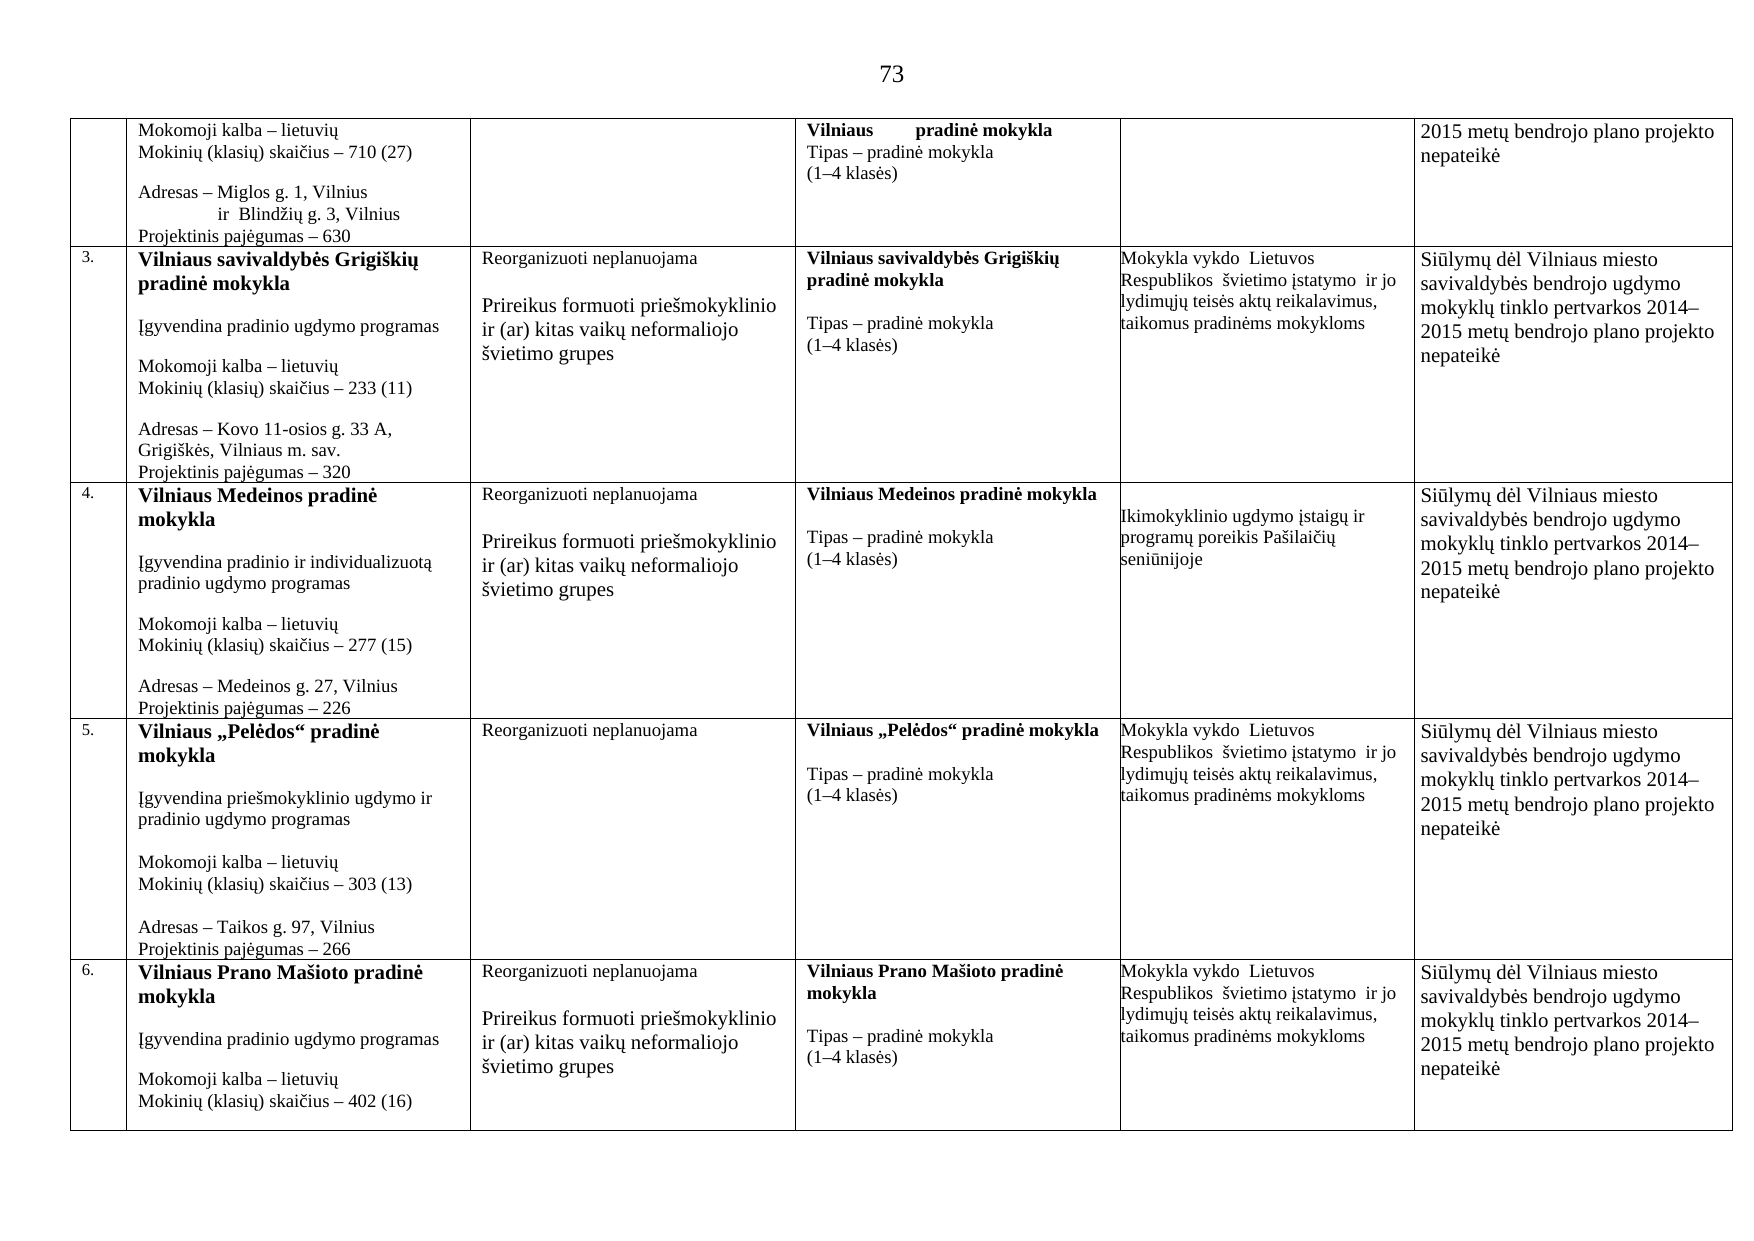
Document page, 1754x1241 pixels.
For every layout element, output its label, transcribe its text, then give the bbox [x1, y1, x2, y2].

table_cell Mokykla vykdo Lietuvos Respublikos švietimo įstatymo ir jo lydimųjų teisės aktų reikalavimus, taikomus pradinėms mokykloms [1121, 960, 1414, 1130]
table_cell Mokykla vykdo Lietuvos Respublikos švietimo įstatymo ir jo lydimųjų teisės aktų reikalavimus, taikomus pradinėms mokykloms [1121, 247, 1414, 482]
table_cell Reorganizuoti neplanuojama Prireikus formuoti priešmokyklinio ir (ar) kitas vaikų neformaliojo švietimo grupes [471, 960, 795, 1130]
table_cell Vilniaus Prano Mašioto pradinė mokykla Įgyvendina pradinio ugdymo programas Mokomoji kalba – lietuvių Mokinių (klasių) skaičius – 402 (16) [127, 960, 470, 1130]
table_cell Vilniaus Prano Mašioto pradinė mokykla Tipas – pradinė mokykla (1–4 klasės) [796, 960, 1120, 1130]
table_cell Siūlymų dėl Vilniaus miesto savivaldybės bendrojo ugdymo mokyklų tinklo pertvarkos 2014–2015 metų bendrojo plano projekto nepateikė [1415, 719, 1732, 959]
table_cell Mokykla vykdo Lietuvos Respublikos švietimo įstatymo ir jo lydimųjų teisės aktų reikalavimus, taikomus pradinėms mokykloms [1121, 719, 1414, 959]
table_cell [471, 119, 795, 246]
table_cell [71, 119, 126, 246]
table_cell Vilniaus Medeinos pradinė mokykla Tipas – pradinė mokykla (1–4 klasės) [796, 483, 1120, 718]
table_cell 2015 metų bendrojo plano projekto nepateikė [1415, 119, 1732, 246]
table_cell Siūlymų dėl Vilniaus miesto savivaldybės bendrojo ugdymo mokyklų tinklo pertvarkos 2014–2015 metų bendrojo plano projekto nepateikė [1415, 483, 1732, 718]
table_cell 3. [71, 247, 126, 482]
table_cell Ikimokyklinio ugdymo įstaigų ir programų poreikis Pašilaičių seniūnijoje [1121, 483, 1414, 718]
table_cell Vilniaus savivaldybės Grigiškių pradinė mokykla Įgyvendina pradinio ugdymo programas Mokomoji kalba – lietuvių Mokinių (klasių) skaičius – 233 (11) Adresas – Kovo 11-osios g. 33 A, Grigiškės, Vilniaus m. sav. Projektinis pajėgumas – 320 [127, 247, 470, 482]
table_cell 5. [71, 719, 126, 959]
table_cell Vilniaus pradinė mokykla Tipas – pradinė mokykla (1–4 klasės) [796, 119, 1120, 246]
table_cell 4. [71, 483, 126, 718]
table_cell Reorganizuoti neplanuojama [471, 719, 795, 959]
table_cell Siūlymų dėl Vilniaus miesto savivaldybės bendrojo ugdymo mokyklų tinklo pertvarkos 2014–2015 metų bendrojo plano projekto nepateikė [1415, 960, 1732, 1130]
table_cell Vilniaus „Pelėdos“ pradinė mokykla Įgyvendina priešmokyklinio ugdymo ir pradinio ugdymo programas Mokomoji kalba – lietuvių Mokinių (klasių) skaičius – 303 (13) Adresas – Taikos g. 97, Vilnius Projektinis pajėgumas – 266 [127, 719, 470, 959]
table_cell Siūlymų dėl Vilniaus miesto savivaldybės bendrojo ugdymo mokyklų tinklo pertvarkos 2014–2015 metų bendrojo plano projekto nepateikė [1415, 247, 1732, 482]
table_cell Reorganizuoti neplanuojama Prireikus formuoti priešmokyklinio ir (ar) kitas vaikų neformaliojo švietimo grupes [471, 247, 795, 482]
table_cell Reorganizuoti neplanuojama Prireikus formuoti priešmokyklinio ir (ar) kitas vaikų neformaliojo švietimo grupes [471, 483, 795, 718]
table_cell 6. [71, 960, 126, 1130]
table_cell Vilniaus savivaldybės Grigiškių pradinė mokykla Tipas – pradinė mokykla (1–4 klasės) [796, 247, 1120, 482]
table_cell Vilniaus Medeinos pradinė mokykla Įgyvendina pradinio ir individualizuotą pradinio ugdymo programas Mokomoji kalba – lietuvių Mokinių (klasių) skaičius – 277 (15) Adresas – Medeinos g. 27, Vilnius Projektinis pajėgumas – 226 [127, 483, 470, 718]
table_cell Vilniaus „Pelėdos“ pradinė mokykla Tipas – pradinė mokykla (1–4 klasės) [796, 719, 1120, 959]
table_cell Mokomoji kalba – lietuvių Mokinių (klasių) skaičius – 710 (27) Adresas – Miglos g. 1, Vilnius ir Blindžių g. 3, Vilnius Projektinis pajėgumas – 630 [127, 119, 470, 246]
table_cell [1121, 119, 1414, 246]
